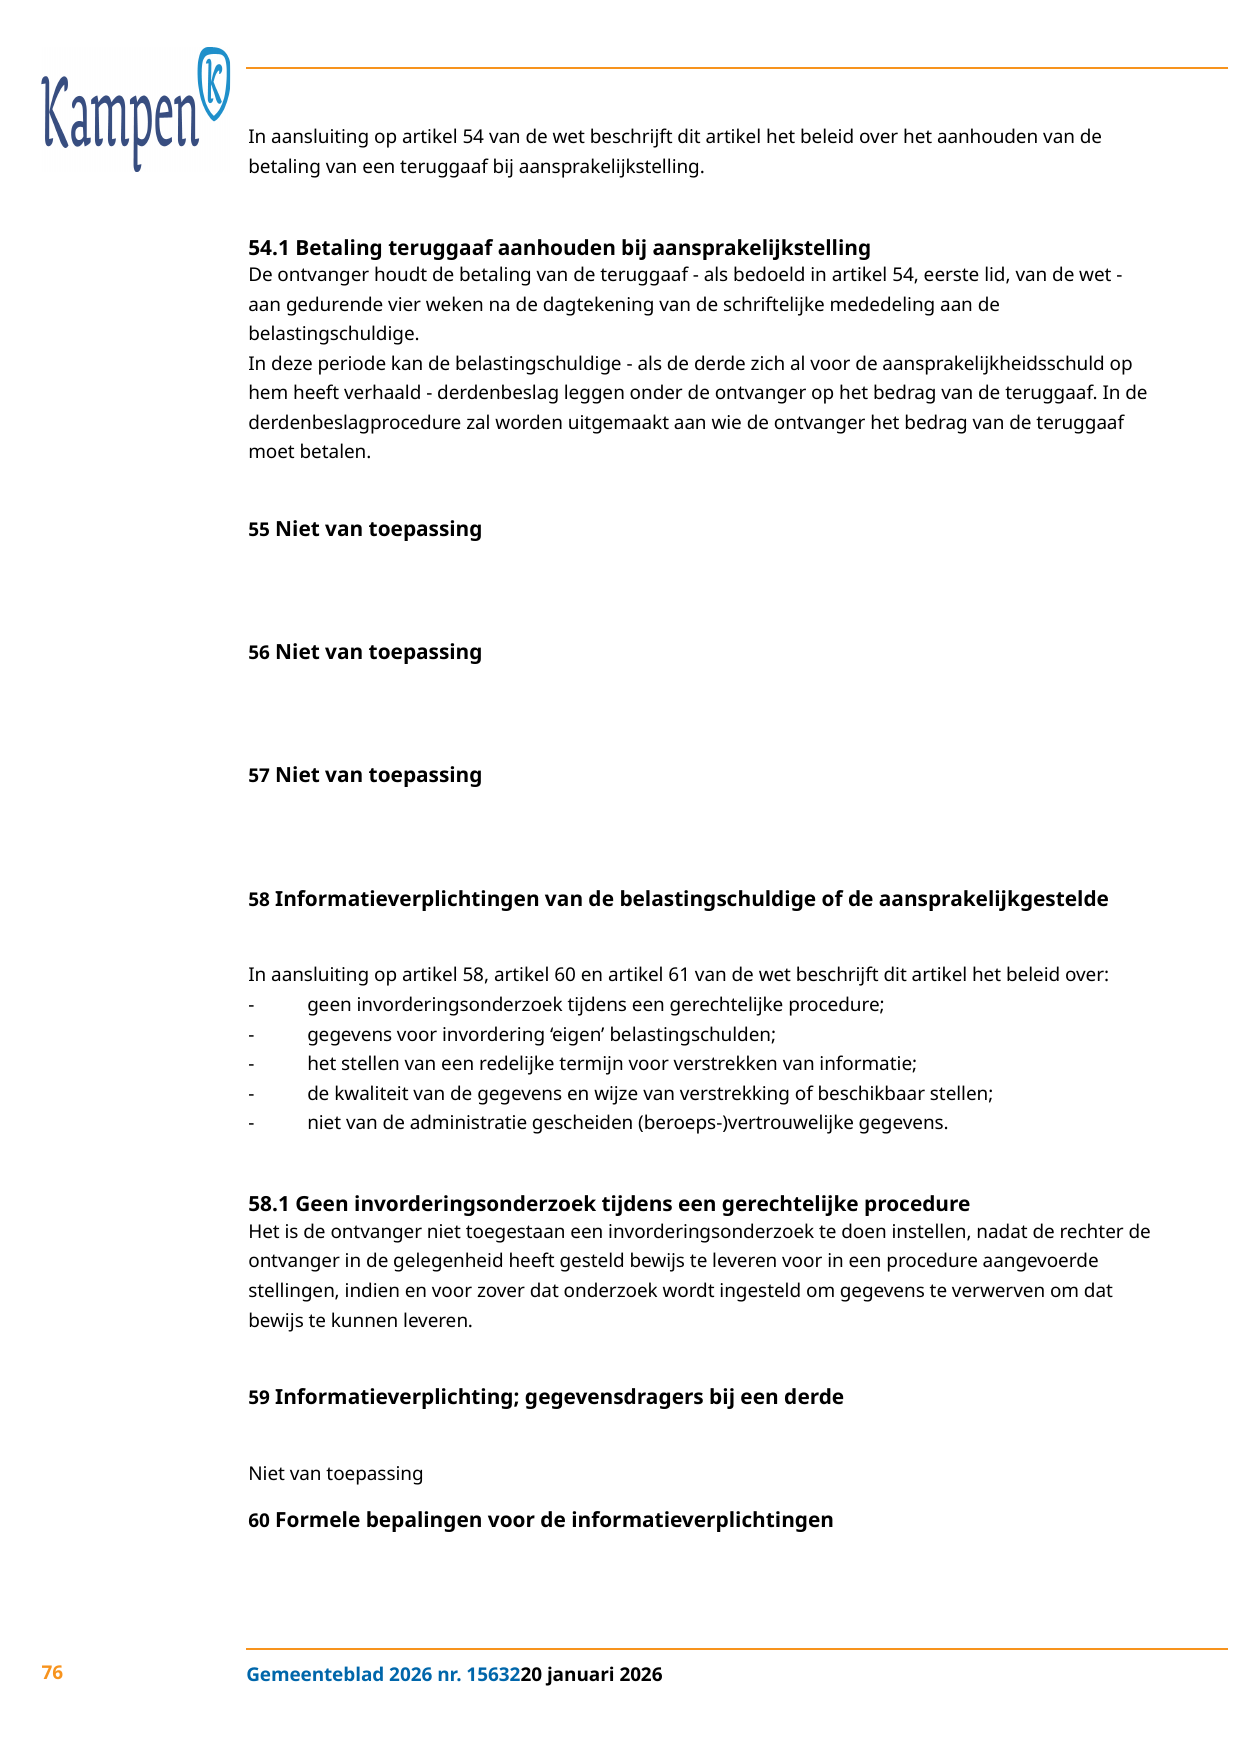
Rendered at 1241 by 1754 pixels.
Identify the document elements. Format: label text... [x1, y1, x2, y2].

text 60 Formele bepalingen voor de informatieverplichtingen [248, 1505, 1152, 1534]
text In aansluiting op artikel 54 van de wet beschrijft dit artikel het beleid over het aanhouden van de betaling van een teruggaaf bij aansprakelijkstelling. [248, 123, 1152, 178]
text Het is de ontvanger niet toegestaan een invorderingsonderzoek te doen instellen, nadat de rechter de ontvanger in de gelegenheid heeft gesteld bewijs te leveren voor in een procedure aangevoerde stellingen, indien en voor zover dat onderzoek wordt ingesteld om gegevens te verwerven om dat bewijs te kunnen leveren. [248, 1218, 1152, 1332]
text In aansluiting op artikel 58, artikel 60 en artikel 61 van de wet beschrijft dit artikel het beleid over: [248, 962, 1152, 987]
text 56 Niet van toepassing [248, 637, 1152, 666]
text Niet van toepassing [248, 1460, 1152, 1485]
text De ontvanger houdt de betaling van de teruggaaf - als bedoeld in artikel 54, eerste lid, van de wet - aan gedurende vier weken na de dagtekening van de schriftelijke mededeling aan de belastingschuldige. [248, 261, 1152, 346]
text 54.1 Betaling teruggaaf aanhouden bij aansprakelijkstelling [248, 233, 1152, 261]
list geen invorderingsonderzoek tijdens een gerechtelijke procedure; [248, 991, 1152, 1017]
text 55 Niet van toepassing [248, 514, 1152, 542]
text In deze periode kan de belastingschuldige - als de derde zich al voor de aansprakelijkheidsschuld op hem heeft verhaald - derdenbeslag leggen onder de ontvanger op het bedrag van de teruggaaf. In de derdenbeslagprocedure zal worden uitgemaakt aan wie de ontvanger het bedrag van de teruggaaf moet betalen. [248, 350, 1152, 464]
list het stellen van een redelijke termijn voor verstrekken van informatie; [248, 1050, 1152, 1076]
text 59 Informatieverplichting; gegevensdragers bij een derde [248, 1382, 1152, 1410]
text 58.1 Geen invorderingsonderzoek tijdens een gerechtelijke procedure [248, 1189, 1152, 1218]
picture [41, 47, 231, 172]
list gegevens voor invordering ‘eigen’ belastingschulden; [248, 1021, 1152, 1047]
list de kwaliteit van de gegevens en wijze van verstrekking of beschikbaar stellen; [248, 1080, 1152, 1106]
text 58 Informatieverplichtingen van de belastingschuldige of de aansprakelijkgestelde [248, 884, 1152, 912]
list niet van de administratie gescheiden (beroeps-)vertrouwelijke gegevens. [248, 1109, 1152, 1135]
text 57 Niet van toepassing [248, 761, 1152, 789]
